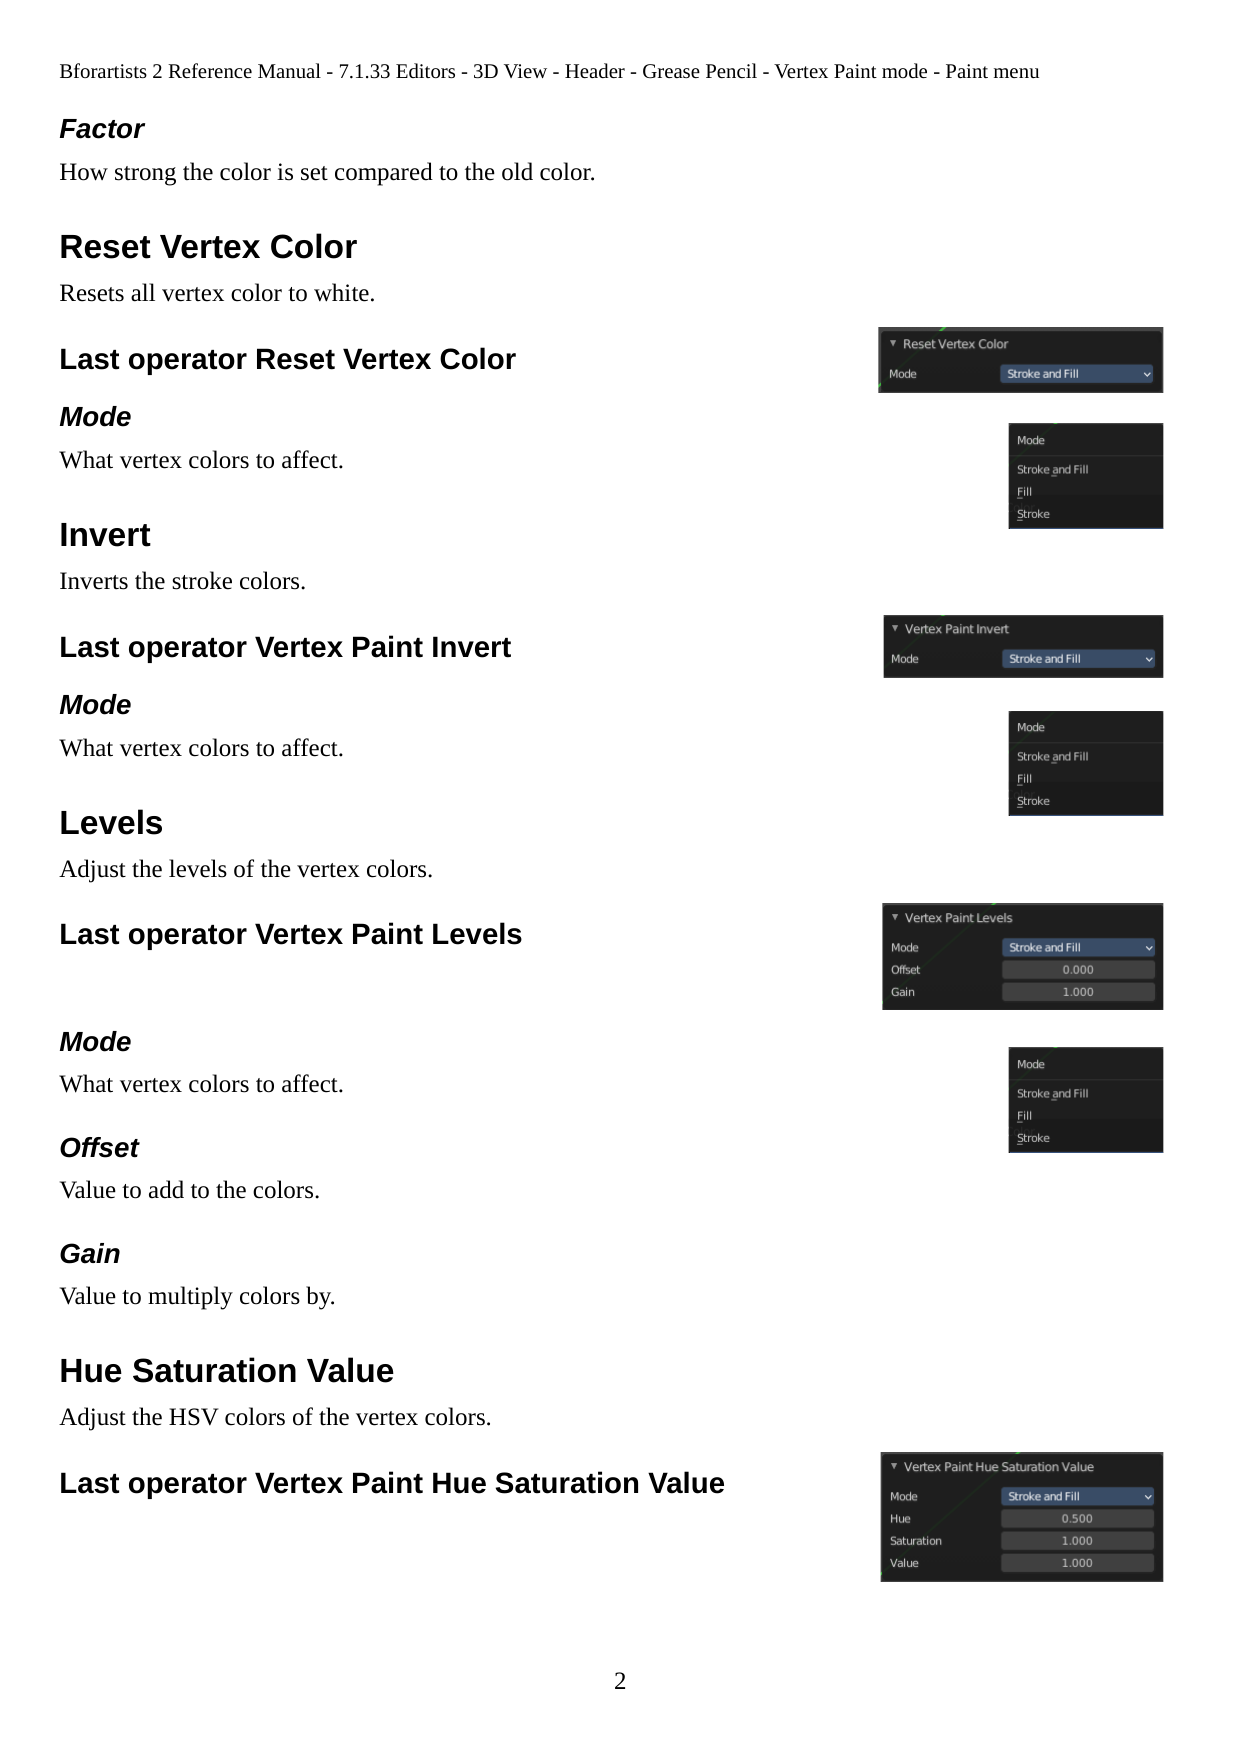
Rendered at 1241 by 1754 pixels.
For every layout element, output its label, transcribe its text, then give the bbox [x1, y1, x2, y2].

subtitle Hue Saturation Value [59, 1351, 1181, 1390]
picture [880, 1452, 1164, 1582]
subtitle Last operator Reset Vertex Color [59, 342, 878, 375]
picture [1008, 423, 1164, 529]
subtitle Reset Vertex Color [59, 227, 1181, 266]
subtitle Factor [59, 113, 1181, 144]
subtitle Levels [59, 802, 1181, 841]
picture [883, 615, 1164, 678]
picture [882, 903, 1164, 1010]
subtitle Offset [59, 1131, 1181, 1163]
text What vertex colors to affect. [59, 1069, 1008, 1098]
text Value to add to the colors. [59, 1175, 1181, 1204]
subtitle Last operator Vertex Paint Invert [59, 629, 883, 663]
text Inverts the stroke colors. [59, 566, 1181, 594]
text How strong the color is set compared to the old color. [59, 157, 1181, 186]
subtitle Mode [59, 688, 1181, 720]
text Adjust the levels of the vertex colors. [59, 854, 1181, 882]
subtitle Last operator Vertex Paint Hue Saturation Value [59, 1466, 880, 1500]
subtitle Invert [59, 515, 1181, 553]
text Value to multiply colors by. [59, 1281, 1181, 1310]
picture [1008, 711, 1164, 816]
text What vertex colors to affect. [59, 733, 1008, 761]
subtitle Last operator Vertex Paint Levels [59, 917, 882, 951]
picture [878, 327, 1164, 393]
subtitle Mode [59, 400, 1181, 432]
subtitle Gain [59, 1237, 1181, 1269]
picture [1008, 1047, 1164, 1153]
subtitle Mode [59, 1025, 1181, 1057]
text What vertex colors to affect. [59, 445, 1008, 473]
text Adjust the HSV colors of the vertex colors. [59, 1402, 1181, 1431]
text Resets all vertex color to white. [59, 278, 1181, 307]
